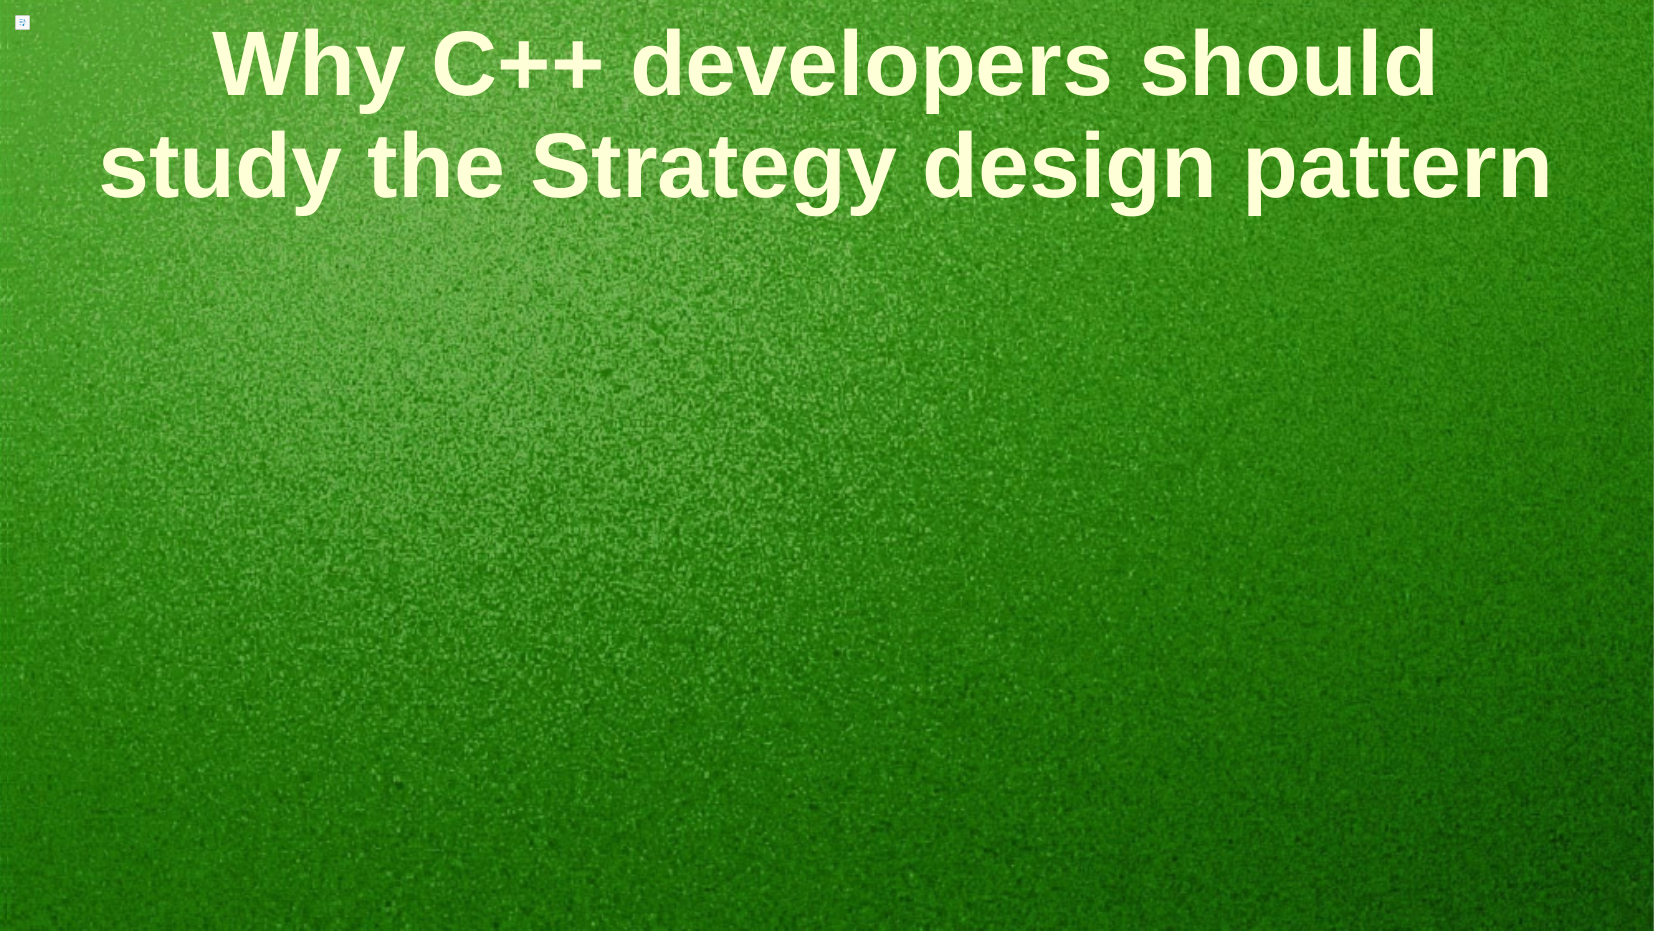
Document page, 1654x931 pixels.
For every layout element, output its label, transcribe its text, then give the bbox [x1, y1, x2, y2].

title Why C++ developers should study the Strategy design pattern [82, 12, 1571, 218]
text_box [15, 15, 31, 31]
picture [0, 0, 1654, 931]
